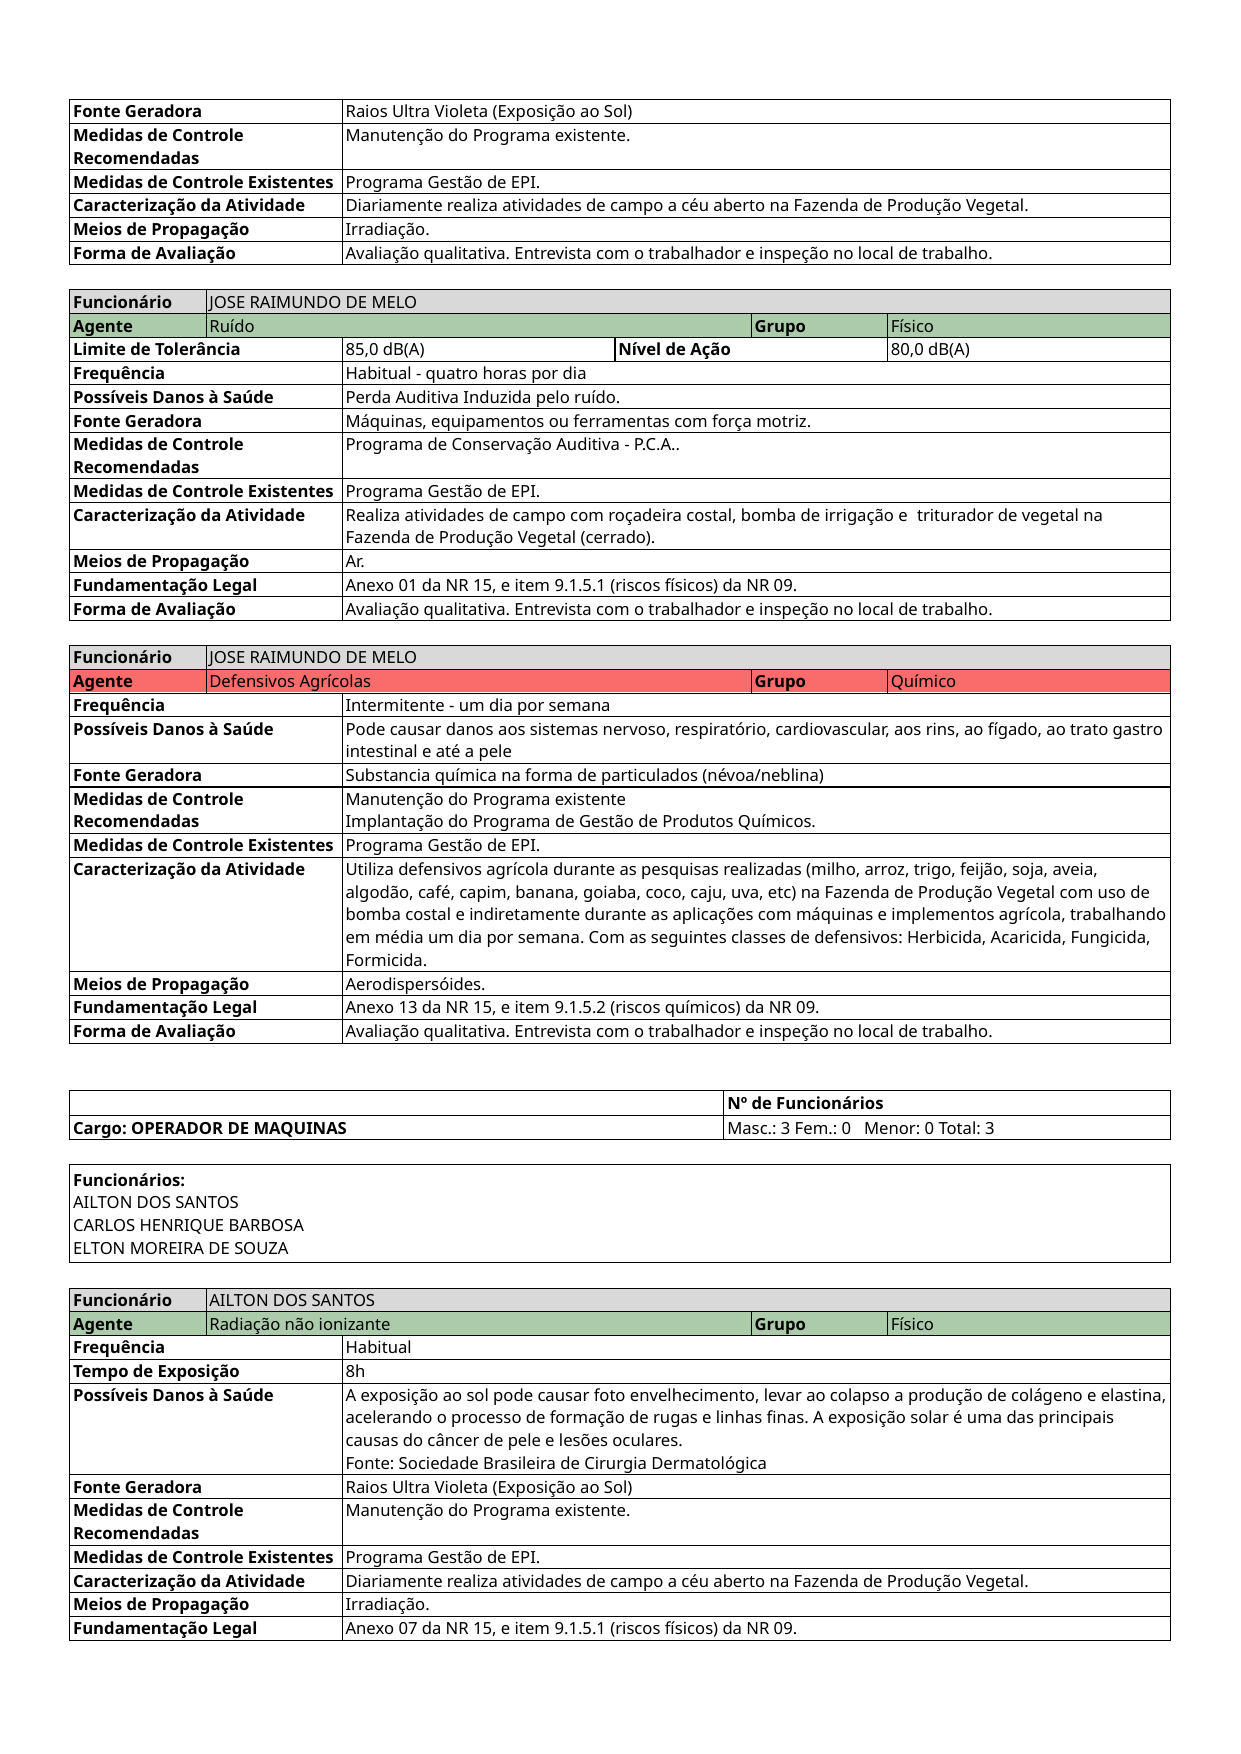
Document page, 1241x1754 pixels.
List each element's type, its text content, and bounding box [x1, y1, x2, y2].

table_cell Medidas de Controle Recomendadas [70, 1499, 342, 1544]
table_cell Máquinas, equipamentos ou ferramentas com força motriz. [343, 409, 1170, 432]
table_cell Ar. [343, 550, 1170, 572]
table_cell Anexo 07 da NR 15, e item 9.1.5.1 (riscos físicos) da NR 09. [343, 1617, 1170, 1639]
table_cell 8h [343, 1360, 1170, 1382]
table_cell Medidas de Controle Existentes [70, 479, 342, 502]
table_cell Frequência [70, 694, 342, 716]
table_cell Medidas de Controle Existentes [70, 170, 342, 193]
table_cell Meios de Propagação [70, 972, 342, 995]
table_header [70, 1091, 723, 1115]
table_cell Nível de Ação [616, 338, 887, 361]
table_cell Radiação não ionizante [207, 1312, 751, 1335]
table_cell Avaliação qualitativa. Entrevista com o trabalhador e inspeção no local de trabalho. [343, 1020, 1170, 1042]
table_cell Limite de Tolerância [70, 338, 342, 361]
table_cell Programa Gestão de EPI. [343, 1546, 1170, 1568]
table_cell Anexo 13 da NR 15, e item 9.1.5.2 (riscos químicos) da NR 09. [343, 996, 1170, 1019]
table_header Funcionário [70, 646, 206, 669]
table_cell Fonte Geradora [70, 100, 342, 123]
table_cell Programa Gestão de EPI. [343, 170, 1170, 193]
table_cell Medidas de Controle Recomendadas [70, 124, 342, 169]
table_cell Forma de Avaliação [70, 242, 342, 264]
table_cell Grupo [752, 314, 887, 337]
table_cell Tempo de Exposição [70, 1360, 342, 1382]
table_cell Perda Auditiva Induzida pelo ruído. [343, 385, 1170, 408]
table_cell Programa Gestão de EPI. [343, 834, 1170, 857]
table_cell Fonte Geradora [70, 1475, 342, 1498]
table_cell Irradiação. [343, 1593, 1170, 1616]
table_cell Medidas de Controle Existentes [70, 1546, 342, 1568]
table_cell Possíveis Danos à Saúde [70, 1384, 342, 1474]
table_cell Fonte Geradora [70, 764, 342, 786]
table_cell Forma de Avaliação [70, 1020, 342, 1042]
table_cell Medidas de Controle Existentes [70, 834, 342, 857]
table_cell Diariamente realiza atividades de campo a céu aberto na Fazenda de Produção Vegetal. [343, 194, 1170, 217]
table_cell Cargo: OPERADOR DE MAQUINAS [70, 1116, 723, 1139]
table_cell Diariamente realiza atividades de campo a céu aberto na Fazenda de Produção Vegetal. [343, 1569, 1170, 1592]
table_header AILTON DOS SANTOS [207, 1289, 1170, 1311]
table_cell Caracterização da Atividade [70, 194, 342, 217]
table_cell Substancia química na forma de particulados (névoa/neblina) [343, 764, 1170, 786]
table_cell 80,0 dB(A) [888, 338, 1170, 361]
table_cell Medidas de Controle Recomendadas [70, 788, 342, 833]
table_header Funcionário [70, 290, 206, 313]
table_cell Avaliação qualitativa. Entrevista com o trabalhador e inspeção no local de trabalho. [343, 597, 1170, 620]
table_cell Caracterização da Atividade [70, 503, 342, 548]
table_cell Possíveis Danos à Saúde [70, 385, 342, 408]
table_cell Frequência [70, 362, 342, 384]
table_cell Fundamentação Legal [70, 996, 342, 1019]
table_cell Habitual [343, 1336, 1170, 1359]
table_header Funcionários: AILTON DOS SANTOS CARLOS HENRIQUE BARBOSA ELTON MOREIRA DE SOUZA [70, 1165, 1170, 1262]
table_cell Masc.: 3 Fem.: 0 Menor: 0 Total: 3 [724, 1116, 1170, 1139]
table_cell Meios de Propagação [70, 550, 342, 572]
table_cell Manutenção do Programa existente. [343, 1499, 1170, 1544]
table_cell Manutenção do Programa existente. [343, 124, 1170, 169]
table_cell Caracterização da Atividade [70, 858, 342, 971]
table_cell Físico [888, 314, 1170, 337]
table_cell Ruído [207, 314, 751, 337]
table_header Nº de Funcionários [724, 1091, 1170, 1115]
table_cell Agente [70, 314, 206, 337]
table_cell Grupo [752, 670, 887, 692]
table_cell Programa Gestão de EPI. [343, 479, 1170, 502]
table_cell Aerodispersóides. [343, 972, 1170, 995]
table_cell Irradiação. [343, 218, 1170, 241]
table_header Funcionário [70, 1289, 206, 1311]
table_cell Raios Ultra Violeta (Exposição ao Sol) [343, 100, 1170, 123]
table_cell Anexo 01 da NR 15, e item 9.1.5.1 (riscos físicos) da NR 09. [343, 573, 1170, 596]
table_cell Possíveis Danos à Saúde [70, 717, 342, 763]
table_header JOSE RAIMUNDO DE MELO [207, 290, 1170, 313]
table_cell Medidas de Controle Recomendadas [70, 433, 342, 478]
table_cell 85,0 dB(A) [343, 338, 614, 361]
table_cell Meios de Propagação [70, 1593, 342, 1616]
table_cell Fundamentação Legal [70, 1617, 342, 1639]
table_cell Raios Ultra Violeta (Exposição ao Sol) [343, 1475, 1170, 1498]
table_cell Físico [888, 1312, 1170, 1335]
table_cell Utiliza defensivos agrícola durante as pesquisas realizadas (milho, arroz, trigo, feijão, soja, aveia, algodão, café, capim, banana, goiaba, coco, caju, uva, etc) na Fazenda de Produção Vegetal com uso de bomba costal e indiretamente durante as aplicações com máquinas e implementos agrícola, trabalhando em média um dia por semana. Com as seguintes classes de defensivos: Herbicida, Acaricida, Fungicida, Formicida. [343, 858, 1170, 971]
table_cell Defensivos Agrícolas [207, 670, 751, 692]
table_cell Habitual - quatro horas por dia [343, 362, 1170, 384]
table_cell Meios de Propagação [70, 218, 342, 241]
table_cell Intermitente - um dia por semana [343, 694, 1170, 716]
table_cell Programa de Conservação Auditiva - P.C.A.. [343, 433, 1170, 478]
table_header JOSE RAIMUNDO DE MELO [207, 646, 1170, 669]
table_cell Fundamentação Legal [70, 573, 342, 596]
table_cell Manutenção do Programa existente Implantação do Programa de Gestão de Produtos Químicos. [343, 788, 1170, 833]
table_cell Pode causar danos aos sistemas nervoso, respiratório, cardiovascular, aos rins, ao fígado, ao trato gastro intestinal e até a pele [343, 717, 1170, 763]
table_cell Agente [70, 1312, 206, 1335]
table_cell Realiza atividades de campo com roçadeira costal, bomba de irrigação e triturador de vegetal na Fazenda de Produção Vegetal (cerrado). [343, 503, 1170, 548]
table_cell Avaliação qualitativa. Entrevista com o trabalhador e inspeção no local de trabalho. [343, 242, 1170, 264]
table_cell Frequência [70, 1336, 342, 1359]
table_cell Caracterização da Atividade [70, 1569, 342, 1592]
table_cell A exposição ao sol pode causar foto envelhecimento, levar ao colapso a produção de colágeno e elastina, acelerando o processo de formação de rugas e linhas finas. A exposição solar é uma das principais causas do câncer de pele e lesões oculares. Fonte: Sociedade Brasileira de Cirurgia Dermatológica [343, 1384, 1170, 1474]
table_cell Químico [888, 670, 1170, 692]
table_cell Grupo [752, 1312, 887, 1335]
table_cell Forma de Avaliação [70, 597, 342, 620]
table_cell Agente [70, 670, 206, 692]
table_cell Fonte Geradora [70, 409, 342, 432]
